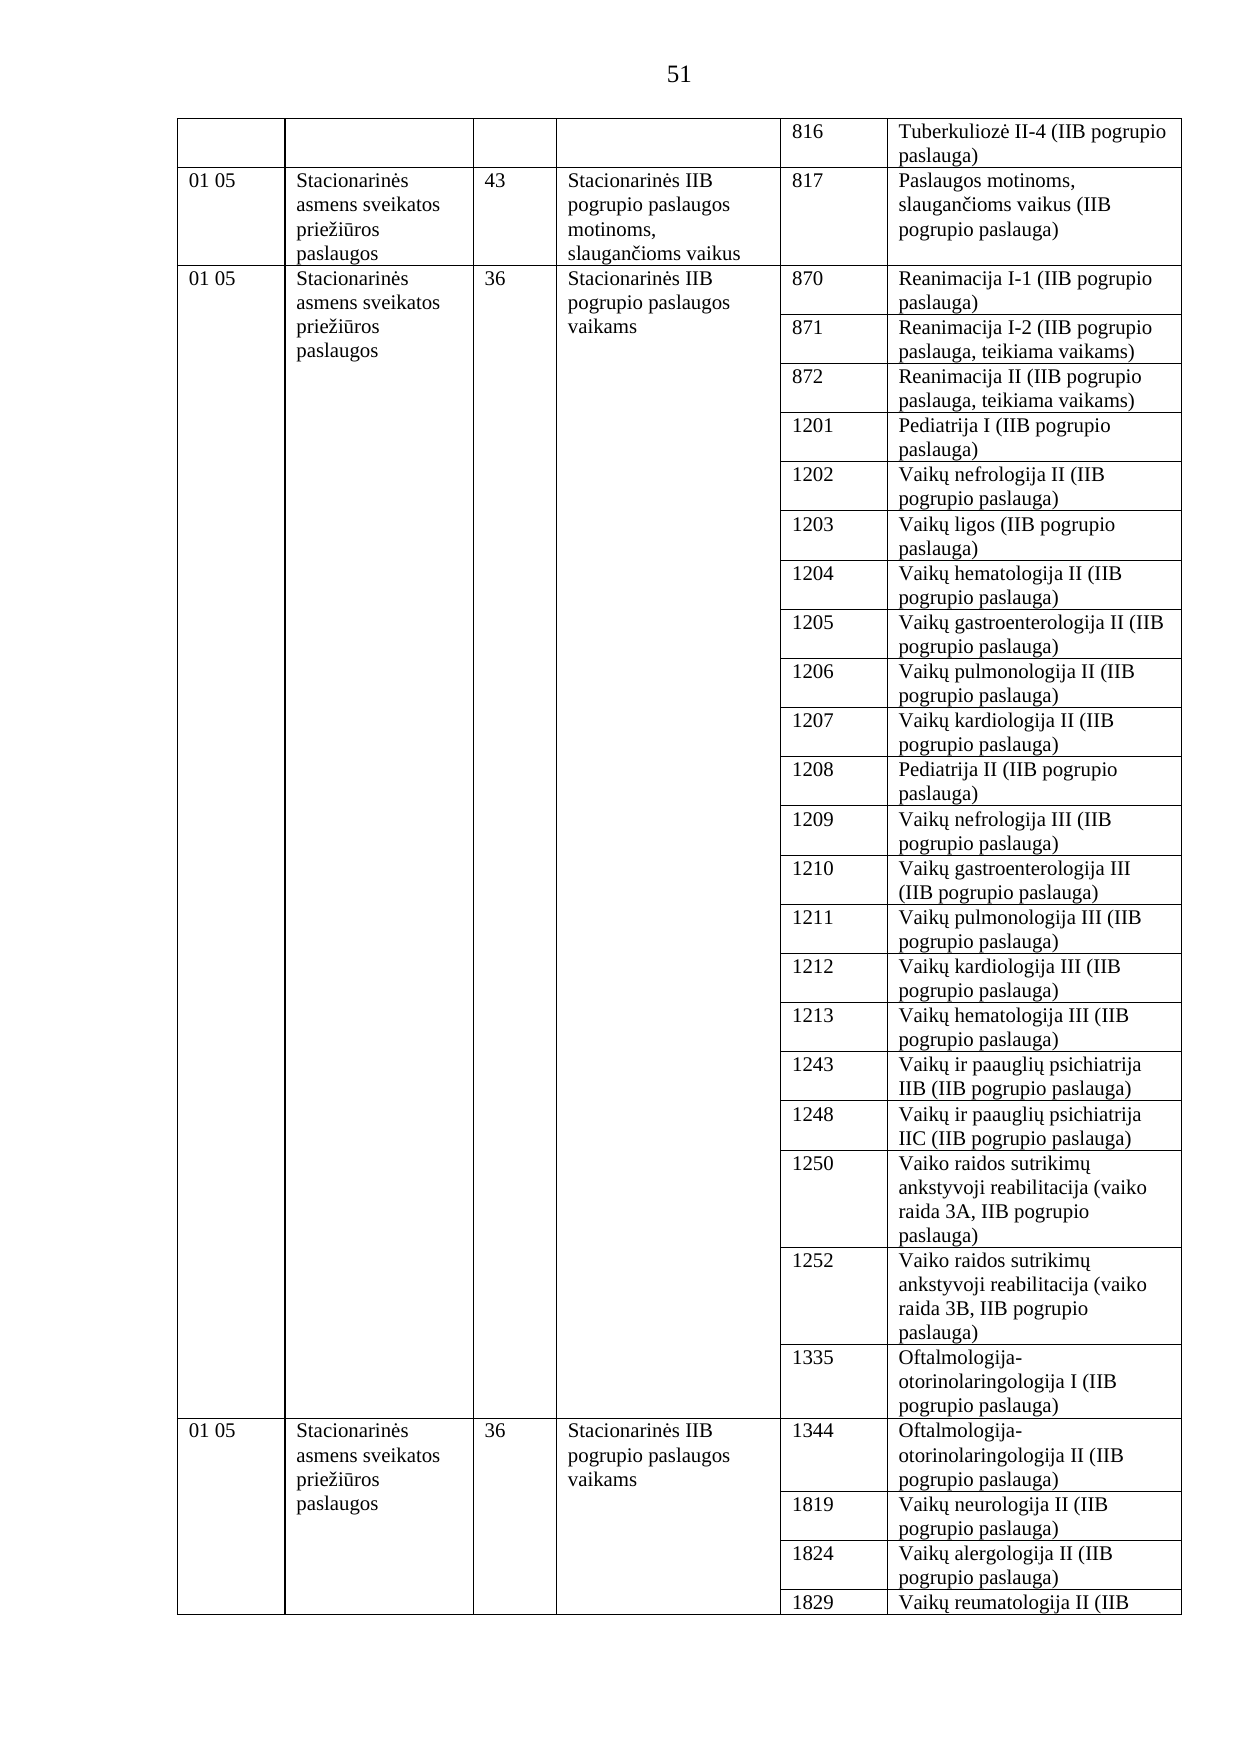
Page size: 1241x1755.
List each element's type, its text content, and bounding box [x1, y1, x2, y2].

table_cell 1250 [781, 1151, 887, 1247]
table_cell 870 [781, 266, 887, 314]
table_cell Vaikų alergologija II (IIB pogrupio paslauga) [888, 1541, 1181, 1589]
table_cell Vaikų nefrologija III (IIB pogrupio paslauga) [888, 806, 1181, 854]
table_cell Vaikų nefrologija II (IIB pogrupio paslauga) [888, 462, 1181, 510]
table_cell 36 [474, 1419, 556, 1614]
table_cell 1824 [781, 1541, 887, 1589]
table_cell 1207 [781, 708, 887, 756]
table_cell Vaikų hematologija III (IIB pogrupio paslauga) [888, 1003, 1181, 1051]
table_cell Oftalmologija-otorinolaringologija I (IIB pogrupio paslauga) [888, 1345, 1181, 1417]
table_cell Stacionarinės IIB pogrupio paslaugos motinoms, slaugančioms vaikus [557, 168, 780, 264]
table_cell Vaikų kardiologija II (IIB pogrupio paslauga) [888, 708, 1181, 756]
table_cell Paslaugos motinoms, slaugančioms vaikus (IIB pogrupio paslauga) [888, 168, 1181, 264]
table_cell 816 [781, 119, 887, 167]
table_cell Vaikų ir paauglių psichiatrija IIC (IIB pogrupio paslauga) [888, 1101, 1181, 1149]
table_cell Pediatrija II (IIB pogrupio paslauga) [888, 757, 1181, 805]
table_cell [178, 119, 284, 167]
table_cell 1204 [781, 561, 887, 609]
table_cell Vaikų reumatologija II (IIB [888, 1590, 1181, 1614]
table_cell Reanimacija I-2 (IIB pogrupio paslauga, teikiama vaikams) [888, 315, 1181, 363]
table_cell Vaikų pulmonologija III (IIB pogrupio paslauga) [888, 905, 1181, 953]
table_cell Reanimacija II (IIB pogrupio paslauga, teikiama vaikams) [888, 364, 1181, 412]
table_cell Stacionarinės asmens sveikatos priežiūros paslaugos [286, 168, 473, 264]
table_cell Vaiko raidos sutrikimų ankstyvoji reabilitacija (vaiko raida 3B, IIB pogrupio paslauga) [888, 1248, 1181, 1344]
table_cell Stacionarinės asmens sveikatos priežiūros paslaugos [286, 1419, 473, 1614]
table_cell 872 [781, 364, 887, 412]
table_cell 1819 [781, 1492, 887, 1540]
table_cell 871 [781, 315, 887, 363]
table_cell Vaikų ligos (IIB pogrupio paslauga) [888, 511, 1181, 559]
table_cell 1209 [781, 806, 887, 854]
table_cell 1335 [781, 1345, 887, 1417]
table_cell 1213 [781, 1003, 887, 1051]
table_cell Vaiko raidos sutrikimų ankstyvoji reabilitacija (vaiko raida 3A, IIB pogrupio paslauga) [888, 1151, 1181, 1247]
table_cell [557, 119, 780, 167]
table_cell Vaikų hematologija II (IIB pogrupio paslauga) [888, 561, 1181, 609]
table_cell 1208 [781, 757, 887, 805]
table_cell Vaikų gastroenterologija III (IIB pogrupio paslauga) [888, 856, 1181, 904]
table_cell Pediatrija I (IIB pogrupio paslauga) [888, 413, 1181, 461]
table_cell 1206 [781, 659, 887, 707]
table_cell 1211 [781, 905, 887, 953]
table_cell Stacionarinės IIB pogrupio paslaugos vaikams [557, 1419, 780, 1614]
table_cell 1205 [781, 610, 887, 658]
table_cell Vaikų pulmonologija II (IIB pogrupio paslauga) [888, 659, 1181, 707]
table_cell Stacionarinės asmens sveikatos priežiūros paslaugos [286, 266, 473, 1417]
table_cell 01 05 [178, 168, 284, 264]
table_cell 1201 [781, 413, 887, 461]
table_cell 43 [474, 168, 556, 264]
table_cell 1243 [781, 1052, 887, 1100]
table_cell 1210 [781, 856, 887, 904]
table_cell 01 05 [178, 1419, 284, 1614]
table_cell Tuberkuliozė II-4 (IIB pogrupio paslauga) [888, 119, 1181, 167]
table_cell 817 [781, 168, 887, 264]
table_cell [286, 119, 473, 167]
table_cell 1252 [781, 1248, 887, 1344]
table_cell 36 [474, 266, 556, 1417]
table_cell Stacionarinės IIB pogrupio paslaugos vaikams [557, 266, 780, 1417]
table_cell 1829 [781, 1590, 887, 1614]
table_cell Reanimacija I-1 (IIB pogrupio paslauga) [888, 266, 1181, 314]
table_cell Oftalmologija-otorinolaringologija II (IIB pogrupio paslauga) [888, 1419, 1181, 1491]
table_cell 1248 [781, 1101, 887, 1149]
table_cell [474, 119, 556, 167]
table_cell Vaikų ir paauglių psichiatrija IIB (IIB pogrupio paslauga) [888, 1052, 1181, 1100]
table_cell 1344 [781, 1419, 887, 1491]
table_cell 01 05 [178, 266, 284, 1417]
table_cell 1203 [781, 511, 887, 559]
table_cell Vaikų kardiologija III (IIB pogrupio paslauga) [888, 954, 1181, 1002]
table_cell 1212 [781, 954, 887, 1002]
table_cell Vaikų neurologija II (IIB pogrupio paslauga) [888, 1492, 1181, 1540]
table_cell 1202 [781, 462, 887, 510]
table_cell Vaikų gastroenterologija II (IIB pogrupio paslauga) [888, 610, 1181, 658]
